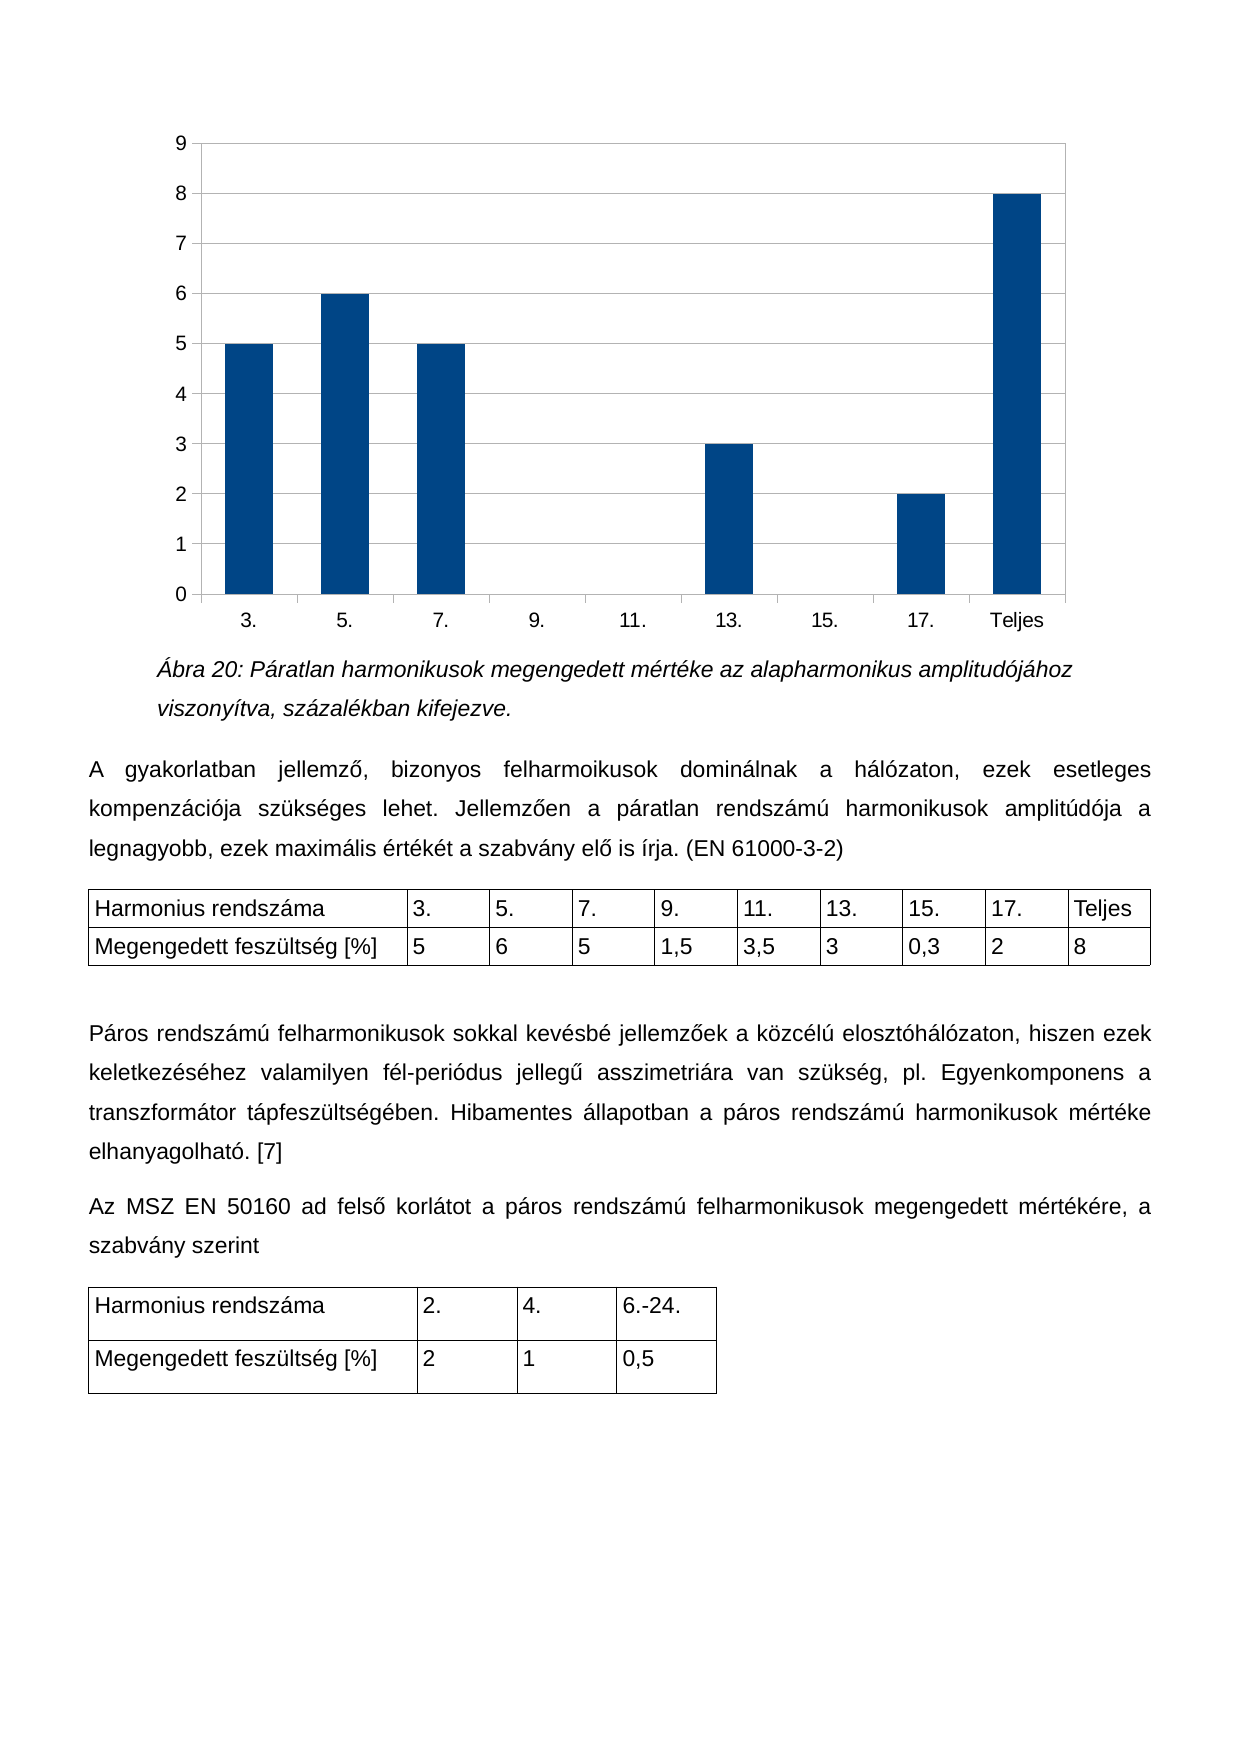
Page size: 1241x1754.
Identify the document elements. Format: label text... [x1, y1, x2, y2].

table_cell 2 [986, 928, 1068, 965]
table_cell 5 [408, 928, 489, 965]
text Ábra 20: Páratlan harmonikusok megengedett mértéke az alapharmonikus amplitudójához viszonyítva, százalékban kifejezve. [157, 121, 1084, 722]
table_header 13. [821, 890, 902, 927]
table_cell 3,5 [738, 928, 820, 965]
table_header 9. [655, 890, 737, 927]
table_header 17. [986, 890, 1068, 927]
table_header 7. [573, 890, 654, 927]
table_header 6.-24. [617, 1288, 716, 1339]
table_header 5. [490, 890, 572, 927]
table_cell Megengedett feszültség [%] [89, 1341, 417, 1392]
table_cell 8 [1069, 928, 1150, 965]
table_header 4. [518, 1288, 616, 1339]
table_header 2. [418, 1288, 517, 1339]
table_header Harmonius rendszáma [89, 1288, 417, 1339]
text Páros rendszámú felharmonikusok sokkal kevésbé jellemzőek a közcélú elosztóhálózaton, hiszen ezek keletkezéséhez valamilyen fél-periódus jellegű asszimetriára van szükség, pl. Egyenkomponens a transzformátor tápfeszültségében. Hibamentes állapotban a páros rendszámú harmonikusok mértéke elhanyagolható. [7] [88, 1020, 1152, 1164]
text A gyakorlatban jellemző, bizonyos felharmoikusok dominálnak a hálózaton, ezek esetleges kompenzációja szükséges lehet. Jellemzően a páratlan rendszámú harmonikusok amplitúdója a legnagyobb, ezek maximális értékét a szabvány elő is írja. (EN 61000-3-2) [88, 88, 1152, 861]
table_header Harmonius rendszáma [89, 890, 407, 927]
table_cell 0,5 [617, 1341, 716, 1392]
table_cell 5 [573, 928, 654, 965]
text Az MSZ EN 50160 ad felső korlátot a páros rendszámú felharmonikusok megengedett mértékére, a szabvány szerint [88, 1193, 1152, 1258]
table_cell 3 [821, 928, 902, 965]
table_cell Megengedett feszültség [%] [89, 928, 407, 965]
table_cell 2 [418, 1341, 517, 1392]
table_header 15. [903, 890, 985, 927]
table_header Teljes [1069, 890, 1150, 927]
table_header 11. [738, 890, 820, 927]
table_cell 6 [490, 928, 572, 965]
table_cell 1 [518, 1341, 616, 1392]
table_cell 0,3 [903, 928, 985, 965]
table_header 3. [408, 890, 489, 927]
table_cell 1,5 [655, 928, 737, 965]
